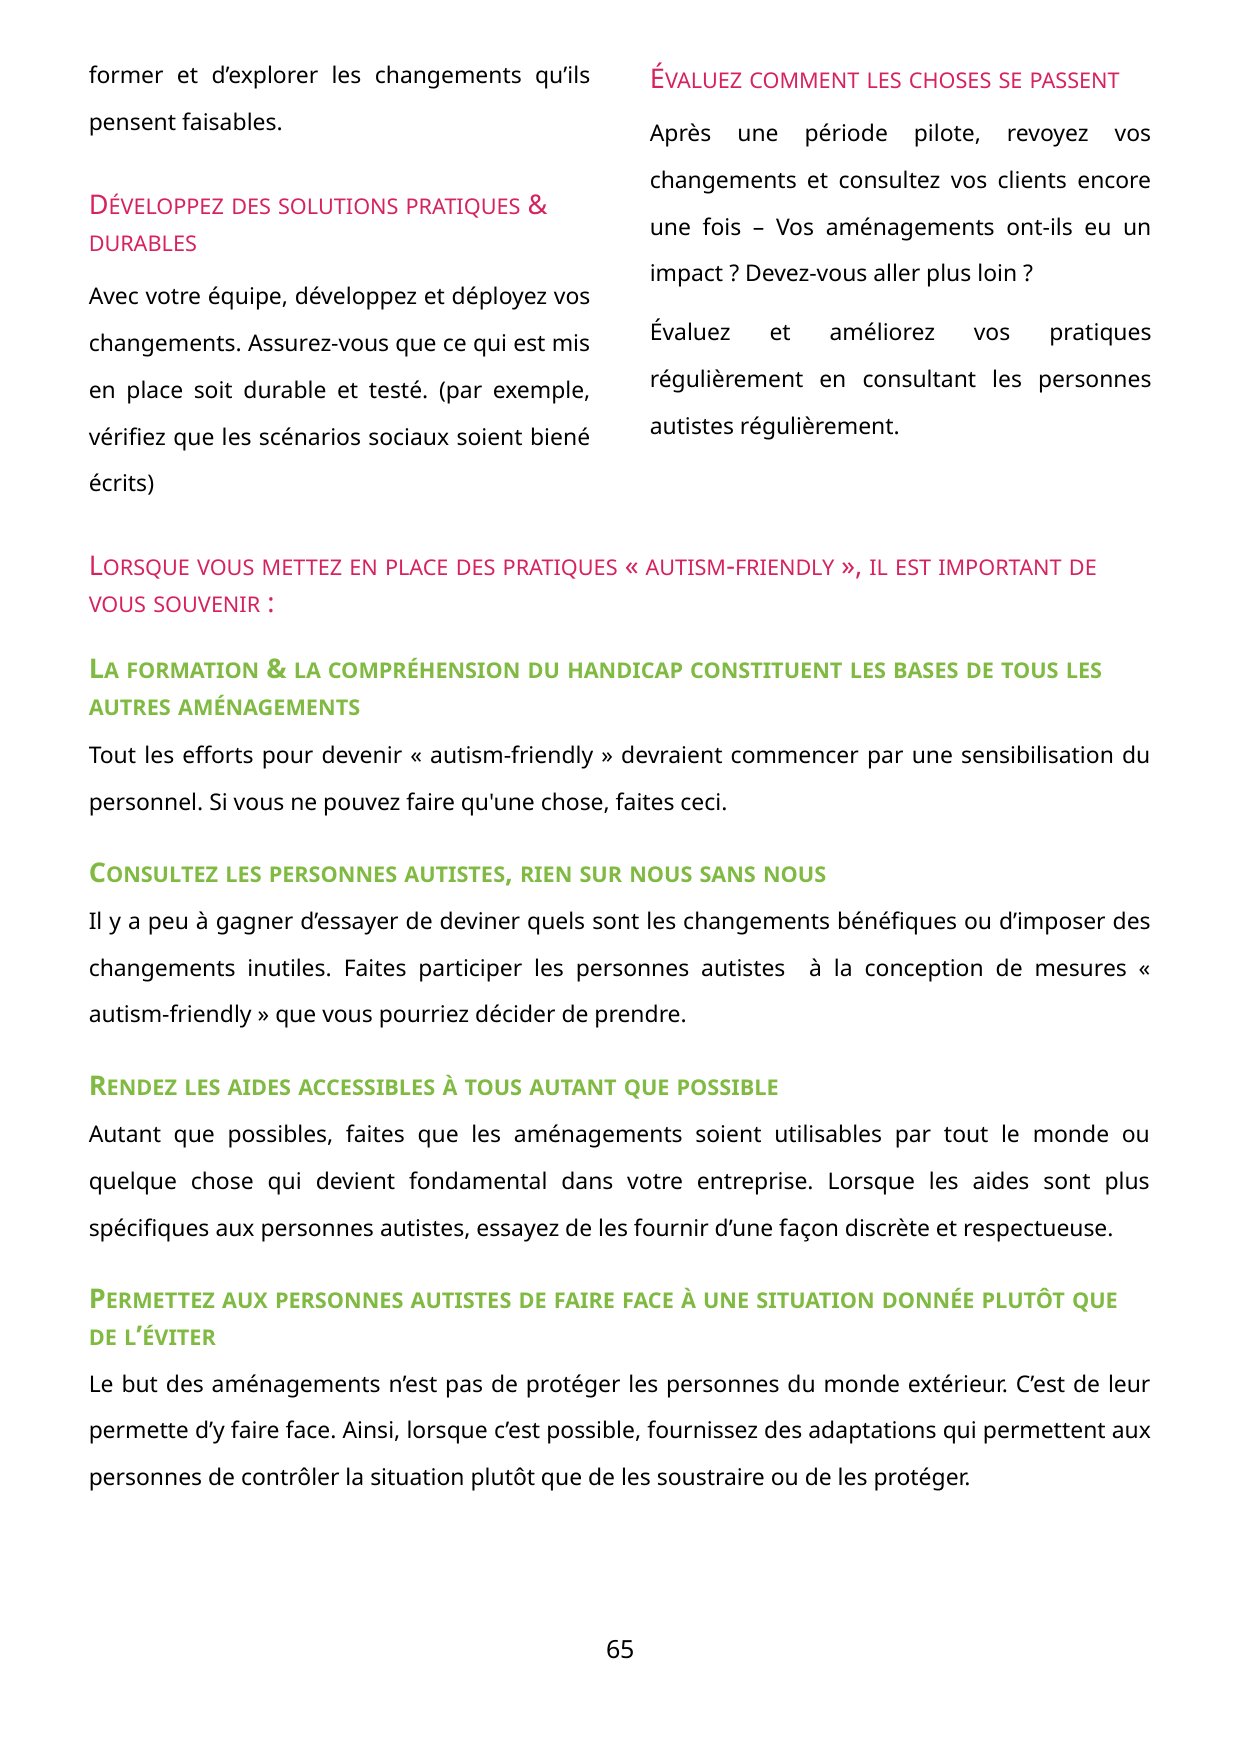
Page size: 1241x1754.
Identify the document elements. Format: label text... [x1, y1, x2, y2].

text Après une période pilote, revoyez vos changements et consultez vos clients encore une fois – Vos aménagements ont-ils eu un impact ? Devez-vous aller plus loin ? [649, 117, 1152, 288]
subtitle Lorsque vous mettez en place des pratiques « autism-friendly », il est important de vous souvenir : [88, 547, 1152, 620]
text Tout les efforts pour devenir « autism-friendly » devraient commencer par une sensibilisation du personnel. Si vous ne pouvez faire qu'une chose, faites ceci. [88, 738, 1152, 817]
text Il y a peu à gagner d’essayer de deviner quels sont les changements bénéfiques ou d’imposer des changements inutiles. Faites participer les personnes autistes à la conception de mesures « autism-friendly » que vous pourriez décider de prendre. [88, 905, 1152, 1030]
subtitle Évaluez comment les choses se passent [649, 59, 1152, 96]
text Le but des aménagements n’est pas de protéger les personnes du monde extérieur. C’est de leur permette d’y faire face. Ainsi, lorsque c’est possible, fournissez des adaptations qui permettent aux personnes de contrôler la situation plutôt que de les soustraire ou de les protéger. [88, 1368, 1152, 1493]
text Évaluez et améliorez vos pratiques régulièrement en consultant les personnes autistes régulièrement. [649, 316, 1152, 441]
text Autant que possibles, faites que les aménagements soient utilisables par tout le monde ou quelque chose qui devient fondamental dans votre entreprise. Lorsque les aides sont plus spécifiques aux personnes autistes, essayez de les fournir d’une façon discrète et respectueuse. [88, 1118, 1152, 1243]
subtitle Rendez les aides accessibles à tous autant que possible [88, 1066, 1152, 1103]
subtitle Développez des solutions pratiques & durables [88, 185, 591, 259]
subtitle Permettez aux personnes autistes de faire face à une situation donnée plutôt que de l’éviter [88, 1279, 1152, 1353]
subtitle Consultez les personnes autistes, rien sur nous sans nous [88, 853, 1152, 890]
subtitle La formation & la compréhension du handicap constituent les bases de tous les autres aménagements [88, 650, 1152, 724]
text Avec votre équipe, développez et déployez vos changements. Assurez-vous que ce qui est mis en place soit durable et testé. (par exemple, vérifiez que les scénarios sociaux soient biené écrits) [88, 280, 591, 498]
text former et d’explorer les changements qu’ils pensent faisables. [88, 59, 591, 137]
